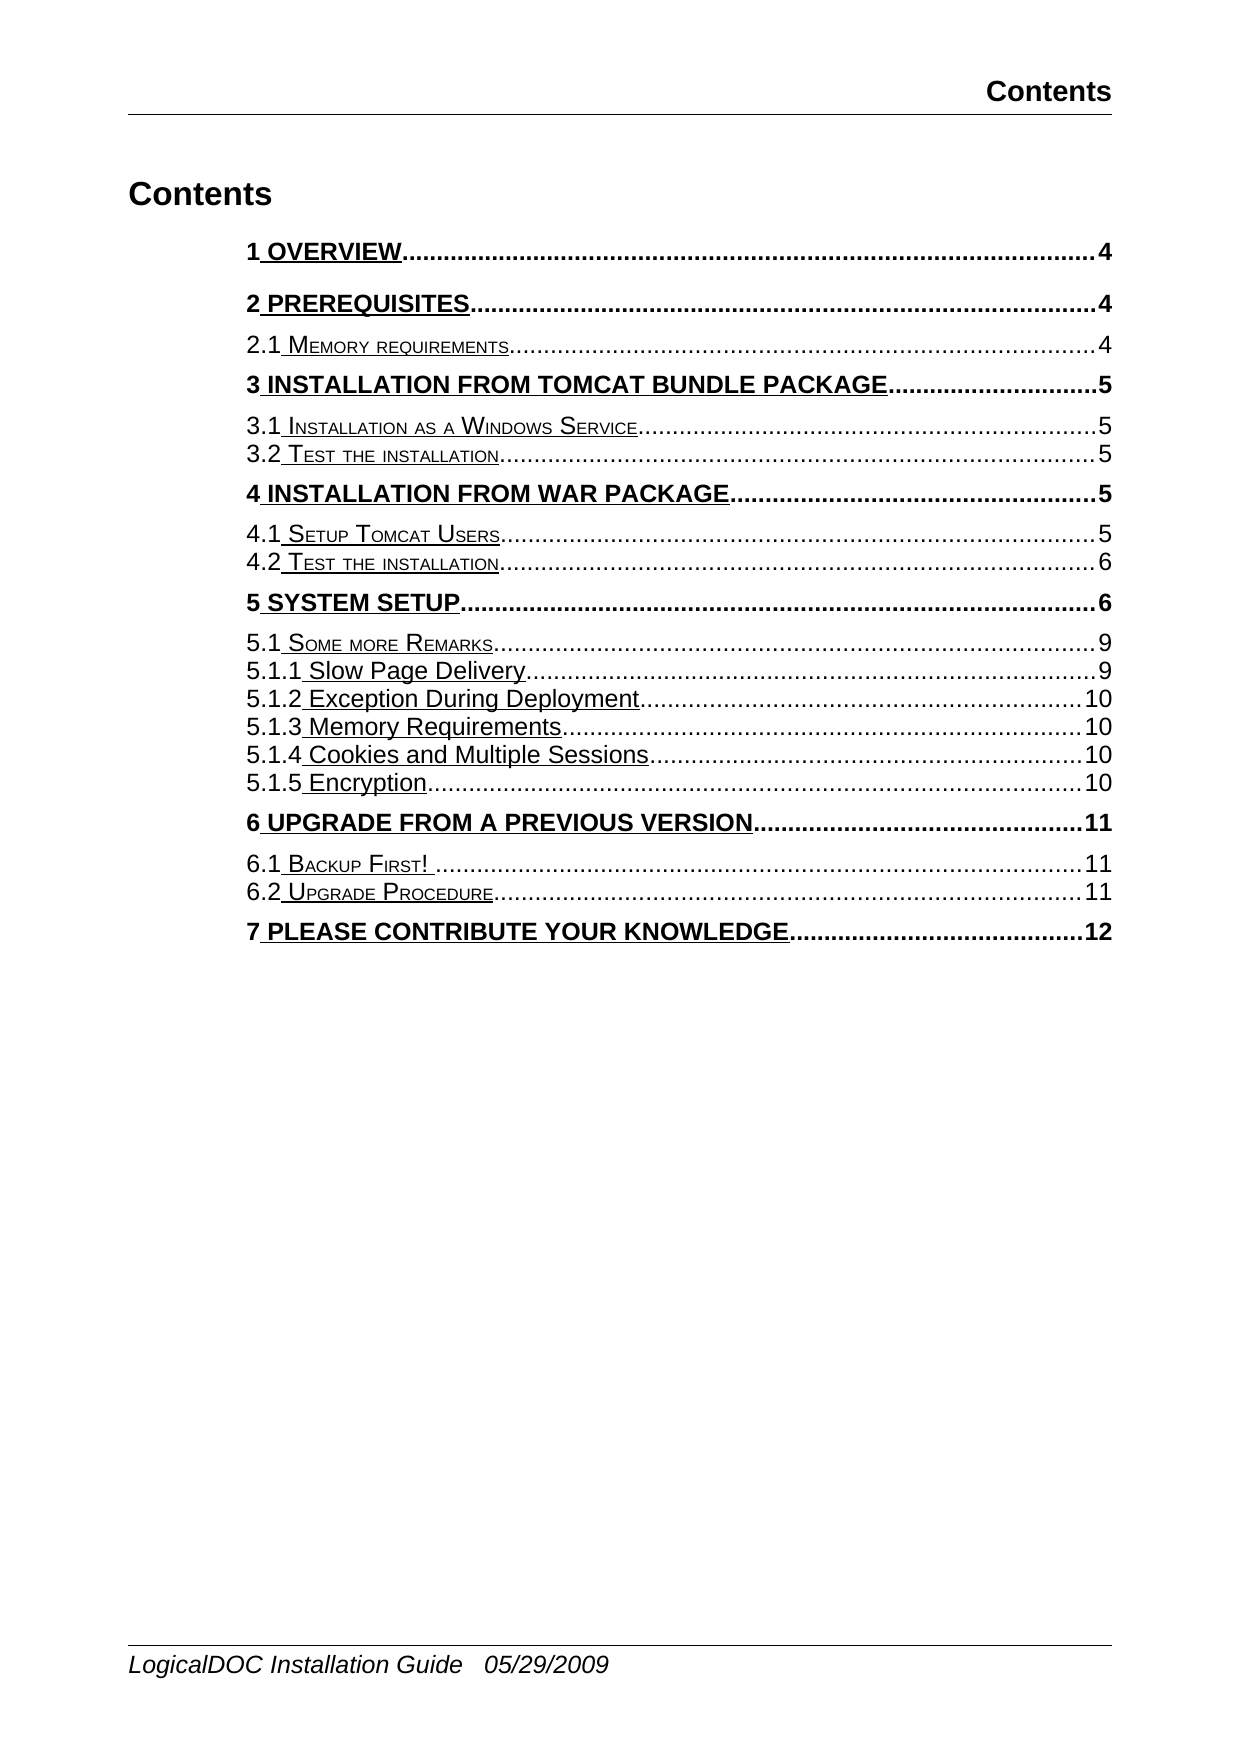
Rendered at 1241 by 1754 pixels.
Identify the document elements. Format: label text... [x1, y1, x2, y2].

text 3.1 Installation as a Windows Service 5 [246, 411, 1112, 439]
text 5.1.2 Exception During Deployment 10 [246, 685, 1112, 713]
text 6.1 Backup First! 11 [246, 849, 1112, 877]
text 3.2 Test the installation 5 [246, 439, 1112, 467]
text 6 Upgrade from a Previous Version 11 [246, 809, 1112, 837]
text 4 Installation from war package 5 [246, 480, 1112, 508]
text 5.1 Some more Remarks 9 [246, 629, 1112, 657]
text 5.1.3 Memory Requirements 10 [246, 713, 1112, 741]
text 2.1 Memory requirements 4 [246, 331, 1112, 358]
text 3 Installation from Tomcat bundle package 5 [246, 371, 1112, 399]
text 5.1.4 Cookies and Multiple Sessions 10 [246, 741, 1112, 768]
text 2 Prerequisites 4 [246, 290, 1112, 318]
text 4.2 Test the installation 6 [246, 548, 1112, 576]
text 5.1.1 Slow Page Delivery 9 [246, 657, 1112, 685]
text 5 System setup 6 [246, 588, 1112, 616]
subtitle Contents [128, 175, 1112, 212]
text 5.1.5 Encryption 10 [246, 768, 1112, 796]
text 4.1 Setup Tomcat Users 5 [246, 520, 1112, 548]
text 7 Please contribute your knowledge 12 [246, 918, 1112, 946]
text 6.2 Upgrade Procedure 11 [246, 877, 1112, 905]
text 1 Overview 4 [246, 237, 1112, 265]
